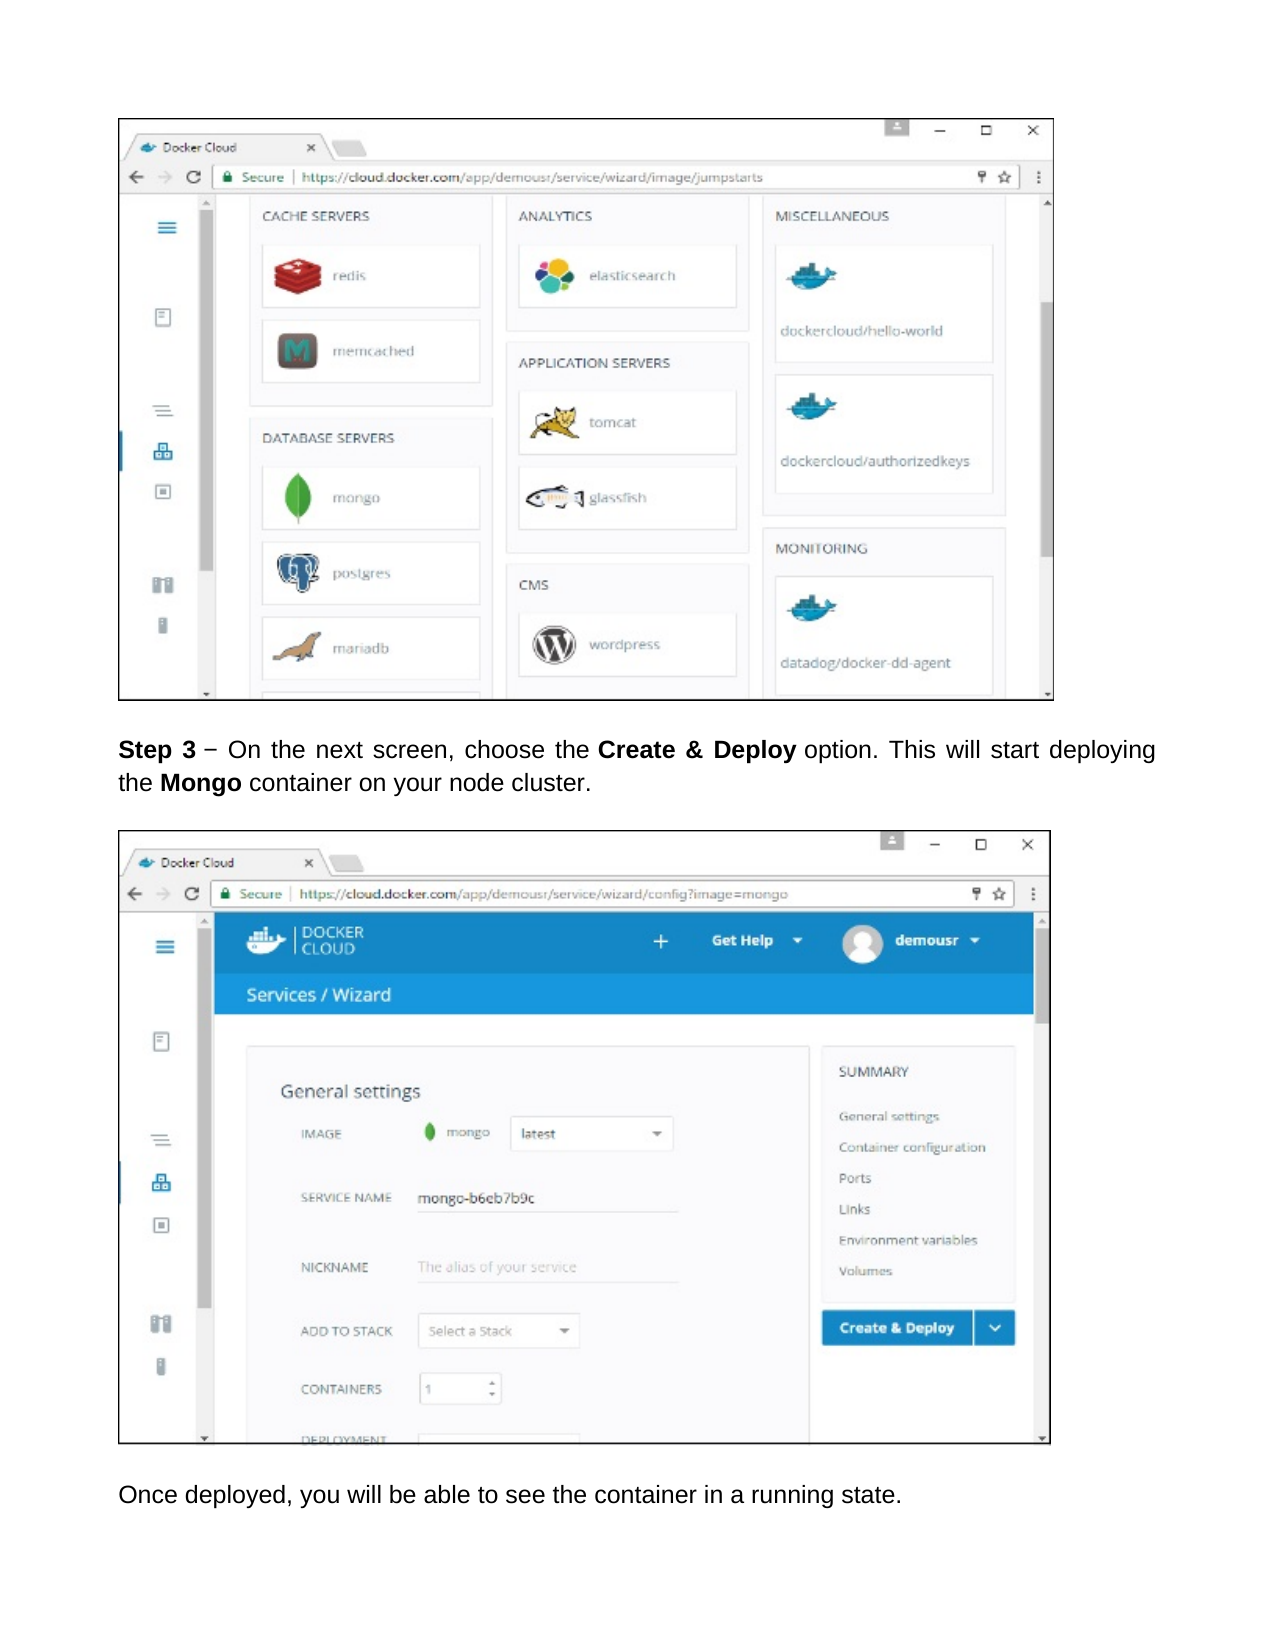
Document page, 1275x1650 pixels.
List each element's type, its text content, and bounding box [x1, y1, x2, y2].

picture [118, 830, 1051, 1446]
picture [118, 118, 1054, 701]
text Once deployed, you will be able to see the container in a running state. [118, 1479, 1157, 1508]
text Step 3 − On the next screen, choose the Create & Deploy option. This will start deploying the Mongo container on your node cluster. [118, 735, 1157, 796]
